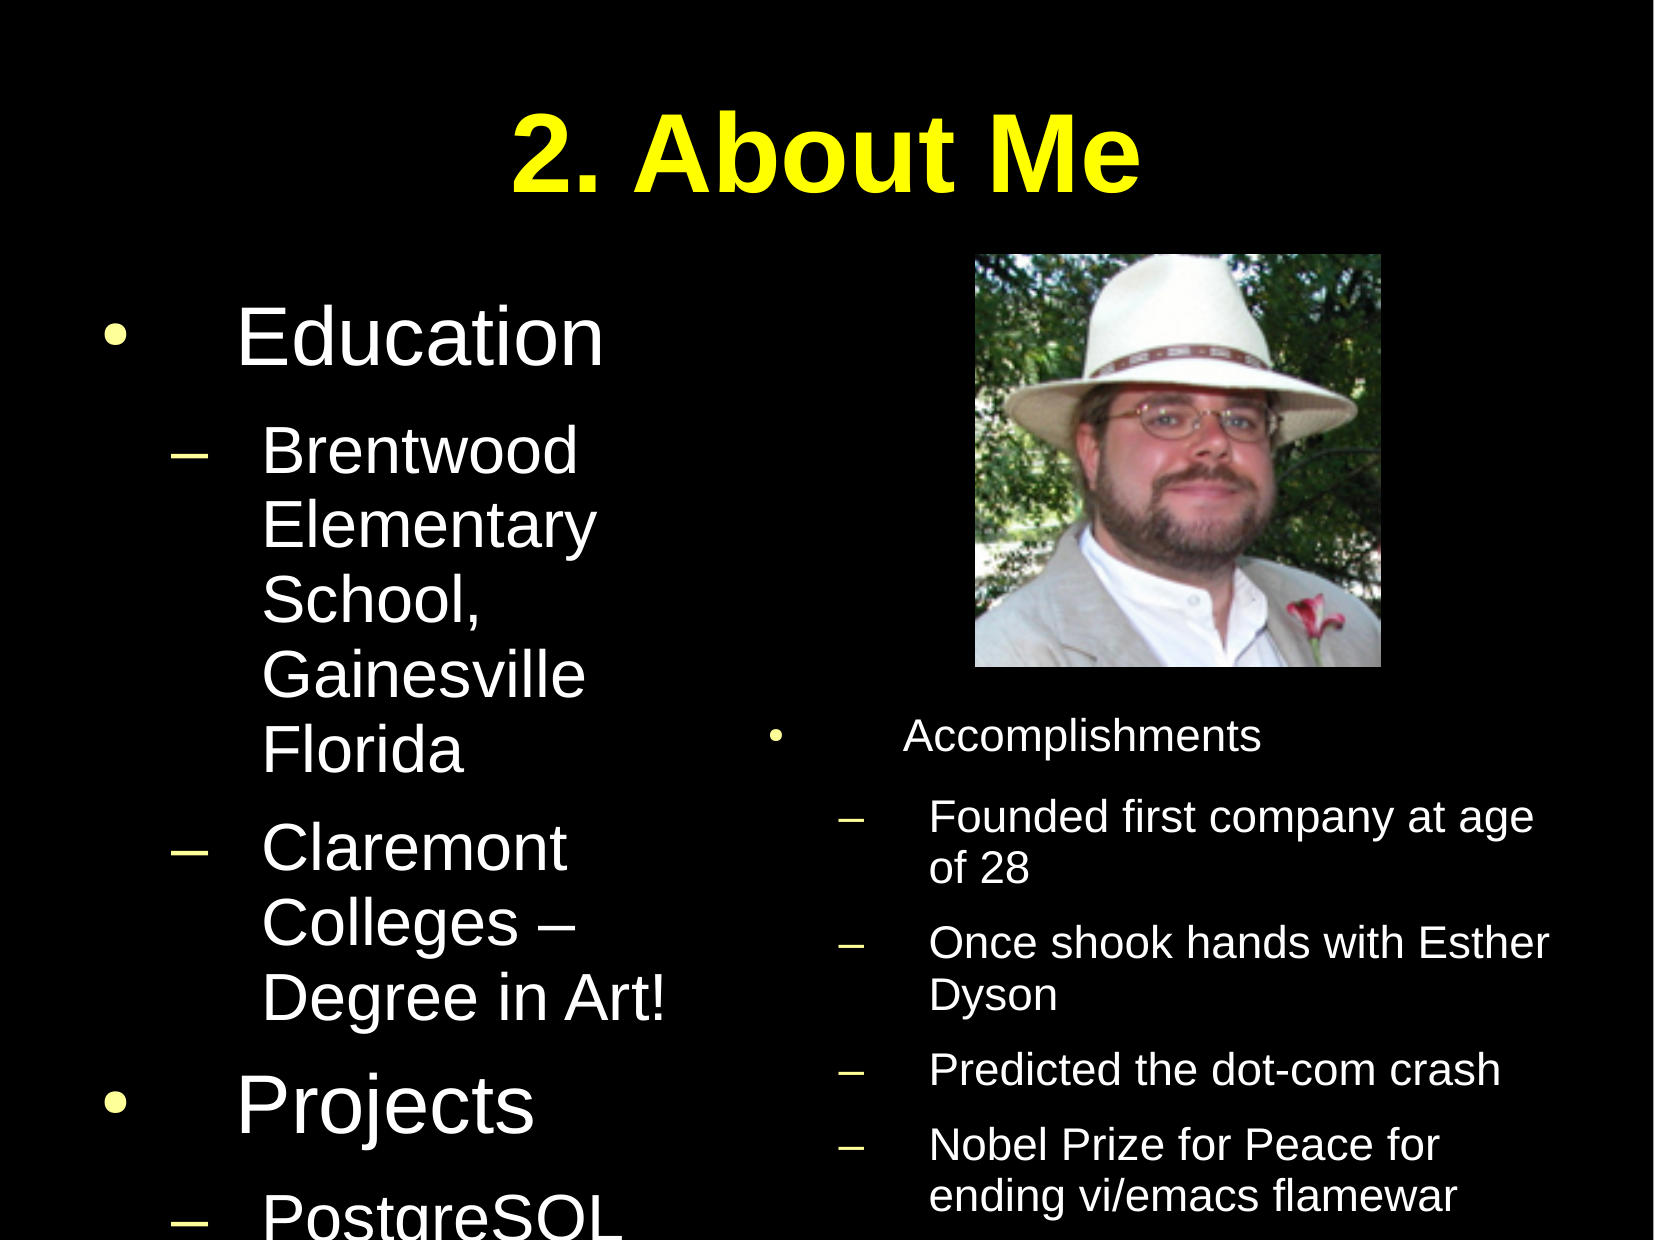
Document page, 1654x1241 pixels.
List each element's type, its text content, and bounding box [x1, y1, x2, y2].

picture [975, 254, 1381, 668]
list Education Brentwood Elementary School, Gainesville Florida Claremont Colleges – Degree in Art! Projects PostgreSQL database project CivicDB Noisebridge pgReplay [82, 290, 809, 1109]
title 2. About Me [82, 49, 1571, 257]
list Accomplishments Founded first company at age of 28 Once shook hands with Esther Dyson Predicted the dot-com crash Nobel Prize for Peace for ending vi/emacs flamewar [750, 710, 1572, 1241]
